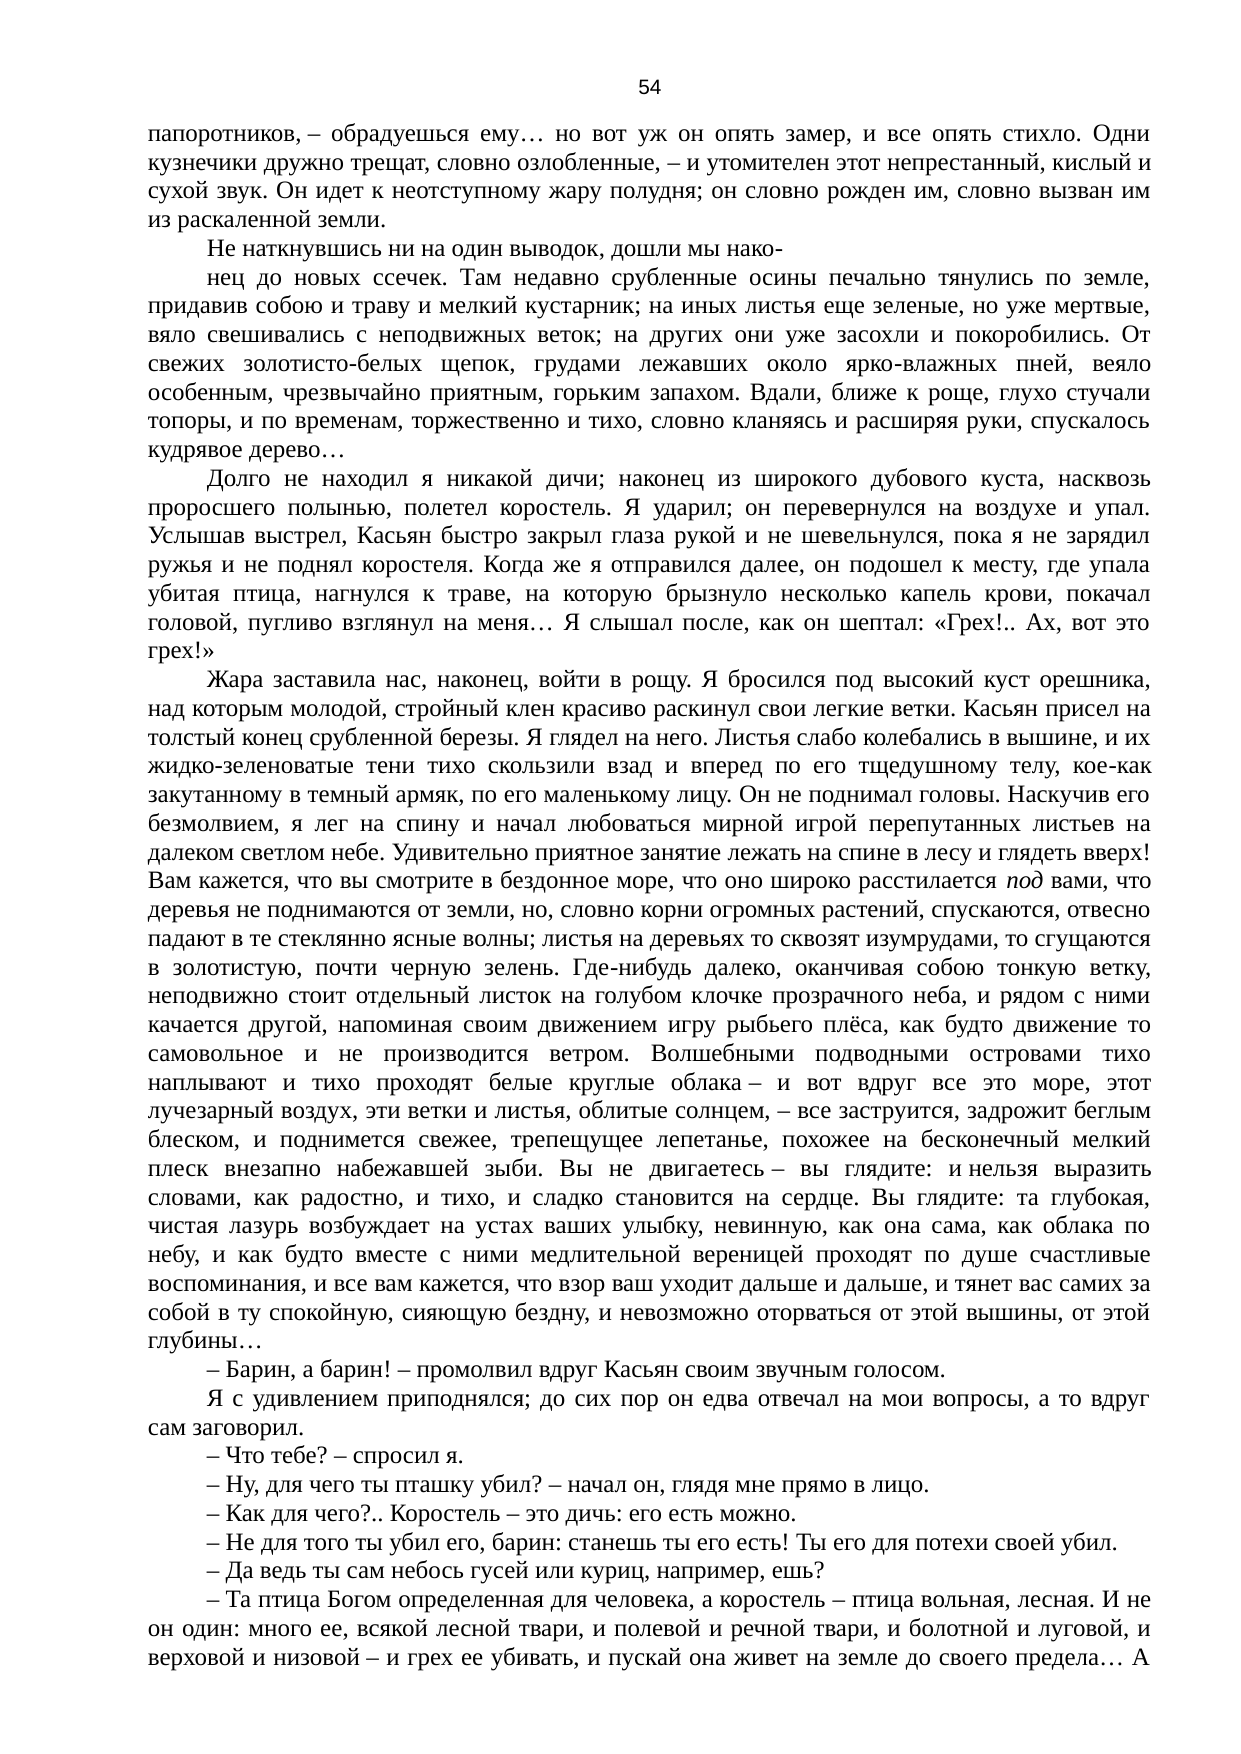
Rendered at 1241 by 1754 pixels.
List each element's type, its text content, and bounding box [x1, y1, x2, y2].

text – Та птица Богом определенная для человека, а коростель – птица вольная, лесная. И не он один: много ее, всякой лесной твари, и полевой и речной твари, и болотной и луговой, и верховой и низовой – и грех ее убивать, и пускай она живет на земле до своего предела… А [148, 1584, 1152, 1671]
text – Ну, для чего ты пташку убил? – начал он, глядя мне прямо в лицо. [148, 1469, 1152, 1498]
text – Барин, а барин! – промолвил вдруг Касьян своим звучным голосом. [148, 1354, 1152, 1383]
text нец до новых ссечек. Там недавно срубленные осины печально тянулись по земле, придавив собою и траву и мелкий кустарник; на иных листья еще зеленые, но уже мертвые, вяло свешивались с неподвижных веток; на других они уже засохли и покоробились. От свежих золотисто‑белых щепок, грудами лежавших около ярко‑влажных пней, веяло особенным, чрезвычайно приятным, горьким запахом. Вдали, ближе к роще, глухо стучали топоры, и по временам, торжественно и тихо, словно кланяясь и расширяя руки, спускалось кудрявое дерево… [148, 262, 1152, 463]
text – Как для чего?.. Коростель – это дичь: его есть можно. [148, 1498, 1152, 1527]
text Жара заставила нас, наконец, войти в рощу. Я бросился под высокий куст орешника, над которым молодой, стройный клен красиво раскинул свои легкие ветки. Касьян присел на толстый конец срубленной березы. Я глядел на него. Листья слабо колебались в вышине, и их жидко‑зеленоватые тени тихо скользили взад и вперед по его тщедушному телу, кое‑как закутанному в темный армяк, по его маленькому лицу. Он не поднимал головы. Наскучив его безмолвием, я лег на спину и начал любоваться мирной игрой перепутанных листьев на далеком светлом небе. Удивительно приятное занятие лежать на спине в лесу и глядеть вверх! Вам кажется, что вы смотрите в бездонное море, что оно широко расстилается под вами, что деревья не поднимаются от земли, но, словно корни огромных растений, спускаются, отвесно падают в те стеклянно ясные волны; листья на деревьях то сквозят изумрудами, то сгущаются в золотистую, почти черную зелень. Где‑нибудь далеко, оканчивая собою тонкую ветку, неподвижно стоит отдельный листок на голубом клочке прозрачного неба, и рядом с ними качается другой, напоминая своим движением игру рыбьего плёса, как будто движение то самовольное и не производится ветром. Волшебными подводными островами тихо наплывают и тихо проходят белые круглые облака – и вот вдруг все это море, этот лучезарный воздух, эти ветки и листья, облитые солнцем, – все заструится, задрожит беглым блеском, и поднимется свежее, трепещущее лепетанье, похожее на бесконечный мелкий плеск внезапно набежавшей зыби. Вы не двигаетесь – вы глядите: и нельзя выразить словами, как радостно, и тихо, и сладко становится на сердце. Вы глядите: та глубокая, чистая лазурь возбуждает на устах ваших улыбку, невинную, как она сама, как облака по небу, и как будто вместе с ними медлительной вереницей проходят по душе счастливые воспоминания, и все вам кажется, что взор ваш уходит дальше и дальше, и тянет вас самих за собой в ту спокойную, сияющую бездну, и невозможно оторваться от этой вышины, от этой глубины… [148, 664, 1152, 1354]
text Я с удивлением приподнялся; до сих пор он едва отвечал на мои вопросы, а то вдруг сам заговорил. [148, 1383, 1152, 1441]
text – Да ведь ты сам небось гусей или куриц, например, ешь? [148, 1556, 1152, 1584]
text Долго не находил я никакой дичи; наконец из широкого дубового куста, насквозь проросшего полынью, полетел коростель. Я ударил; он перевернулся на воздухе и упал. Услышав выстрел, Касьян быстро закрыл глаза рукой и не шевельнулся, пока я не зарядил ружья и не поднял коростеля. Когда же я отправился далее, он подошел к месту, где упала убитая птица, нагнулся к траве, на которую брызнуло несколько капель крови, покачал головой, пугливо взглянул на меня… Я слышал после, как он шептал: «Грех!.. Ах, вот это грех!» [148, 463, 1152, 664]
text Не наткнувшись ни на один выводок, дошли мы нако‑ [148, 233, 1152, 262]
text папоротников, – обрадуешься ему… но вот уж он опять замер, и все опять стихло. Одни кузнечики дружно трещат, словно озлобленные, – и утомителен этот непрестанный, кислый и сухой звук. Он идет к неотступному жару полудня; он словно рожден им, словно вызван им из раскаленной земли. [148, 118, 1152, 233]
text – Что тебе? – спросил я. [148, 1441, 1152, 1469]
text – Не для того ты убил его, барин: станешь ты его есть! Ты его для потехи своей убил. [148, 1527, 1152, 1556]
